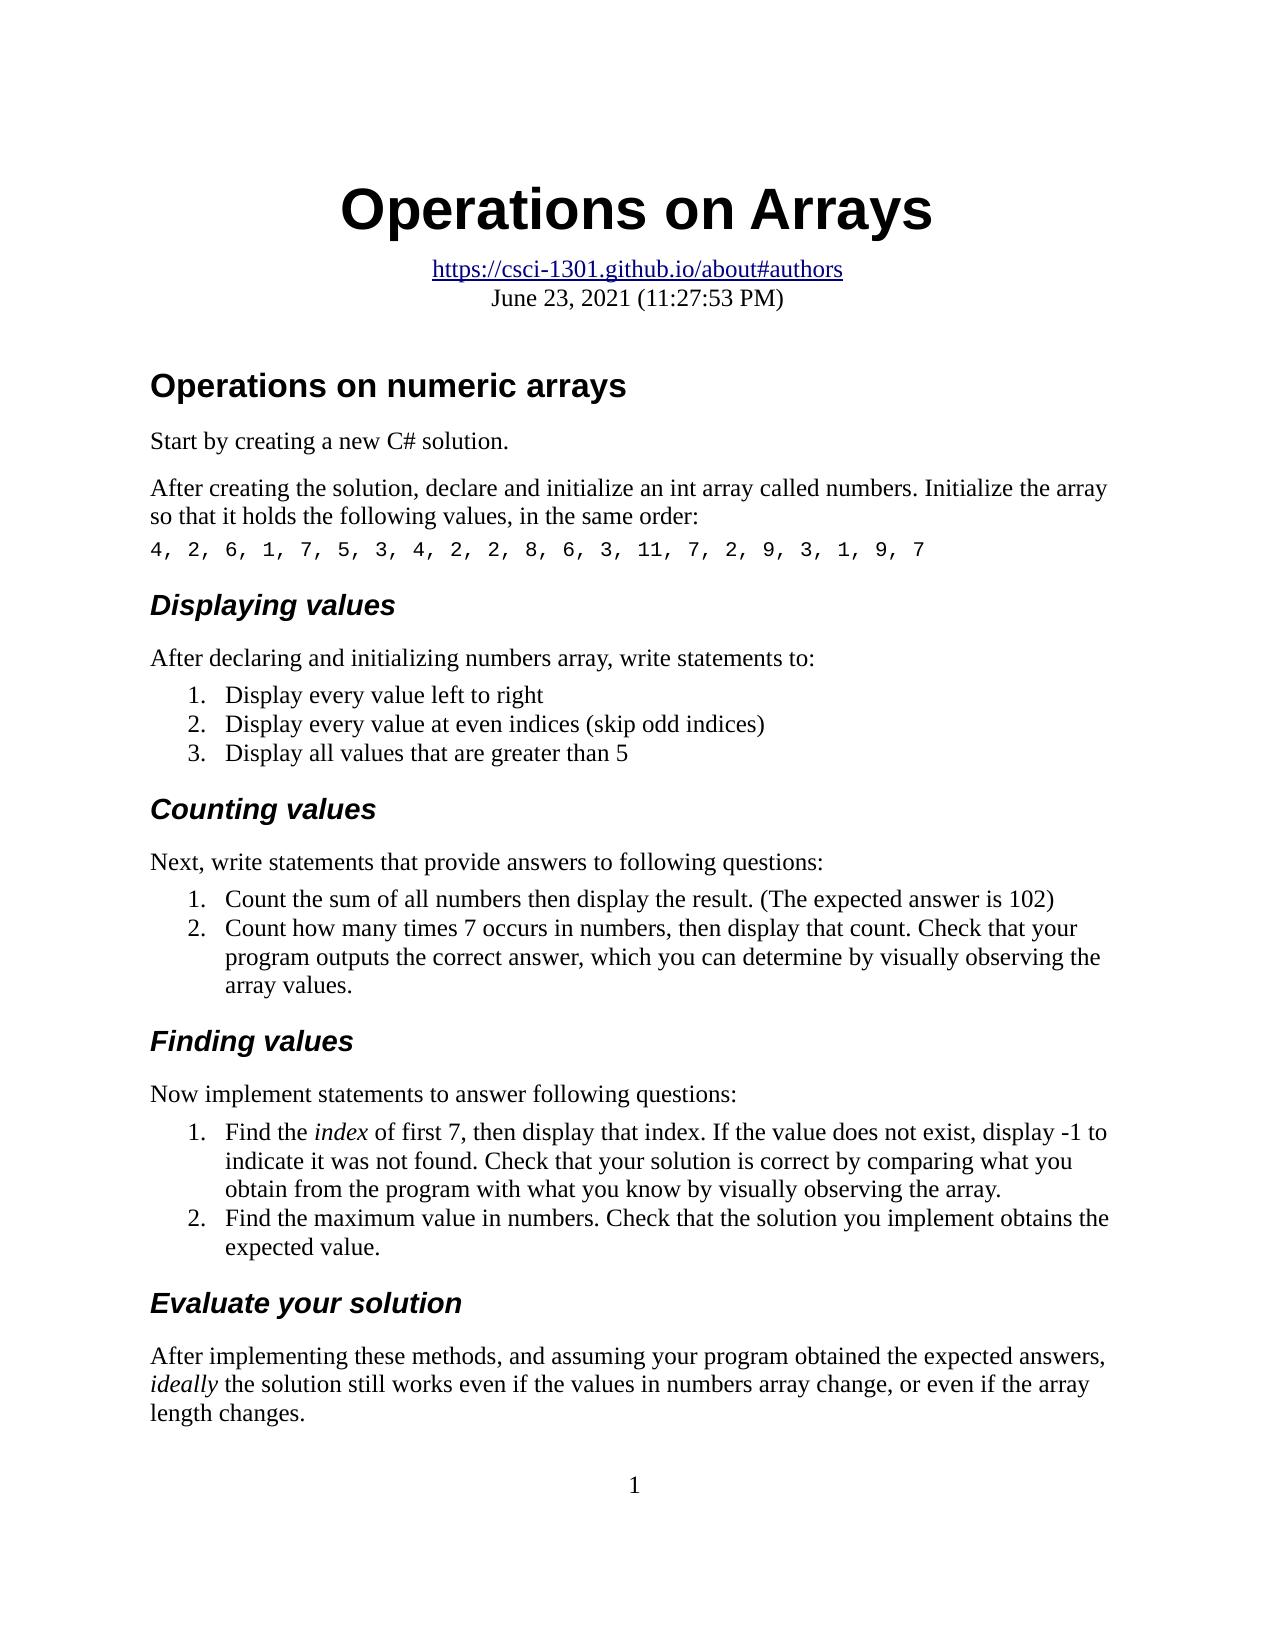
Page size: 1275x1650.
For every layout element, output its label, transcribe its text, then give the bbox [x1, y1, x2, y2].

subtitle Finding values [150, 1024, 1125, 1058]
text After declaring and initializing numbers array, write statements to: [150, 643, 1125, 671]
list Find the index of first 7, then display that index. If the value does not exist, display -1 to indicate it was not found. Check that your solution is correct by comparing what you obtain from the program with what you know by visually observing the array. [187, 1117, 1125, 1203]
subtitle Evaluate your solution [150, 1286, 1125, 1319]
list Display every value left to right [187, 680, 1125, 709]
text Now implement statements to answer following questions: [150, 1079, 1125, 1108]
list Count how many times 7 occurs in numbers, then display that count. Check that your program outputs the correct answer, which you can determine by visually observing the array values. [187, 913, 1125, 999]
text https://csci-1301.github.io/about#authors [150, 254, 1125, 283]
list Display every value at even indices (skip odd indices) [187, 709, 1125, 738]
subtitle Operations on numeric arrays [150, 366, 1125, 404]
text After creating the solution, declare and initialize an int array called numbers. Initialize the array so that it holds the following values, in the same order: [150, 473, 1125, 530]
subtitle Displaying values [150, 588, 1125, 621]
list Display all values that are greater than 5 [187, 738, 1125, 767]
subtitle Counting values [150, 792, 1125, 825]
list Find the maximum value in numbers. Check that the solution you implement obtains the expected value. [187, 1203, 1125, 1261]
text After implementing these methods, and assuming your program obtained the expected answers, ideally the solution still works even if the values in numbers array change, or even if the array length changes. [150, 1341, 1125, 1427]
text 4, 2, 6, 1, 7, 5, 3, 4, 2, 2, 8, 6, 3, 11, 7, 2, 9, 3, 1, 9, 7 [150, 539, 1125, 563]
text Start by creating a new C# solution. [150, 426, 1125, 455]
text Next, write statements that provide answers to following questions: [150, 847, 1125, 875]
text June 23, 2021 (11:27:53 PM) [150, 283, 1125, 312]
title Operations on Arrays [150, 175, 1125, 242]
list Count the sum of all numbers then display the result. (The expected answer is 102) [187, 884, 1125, 913]
